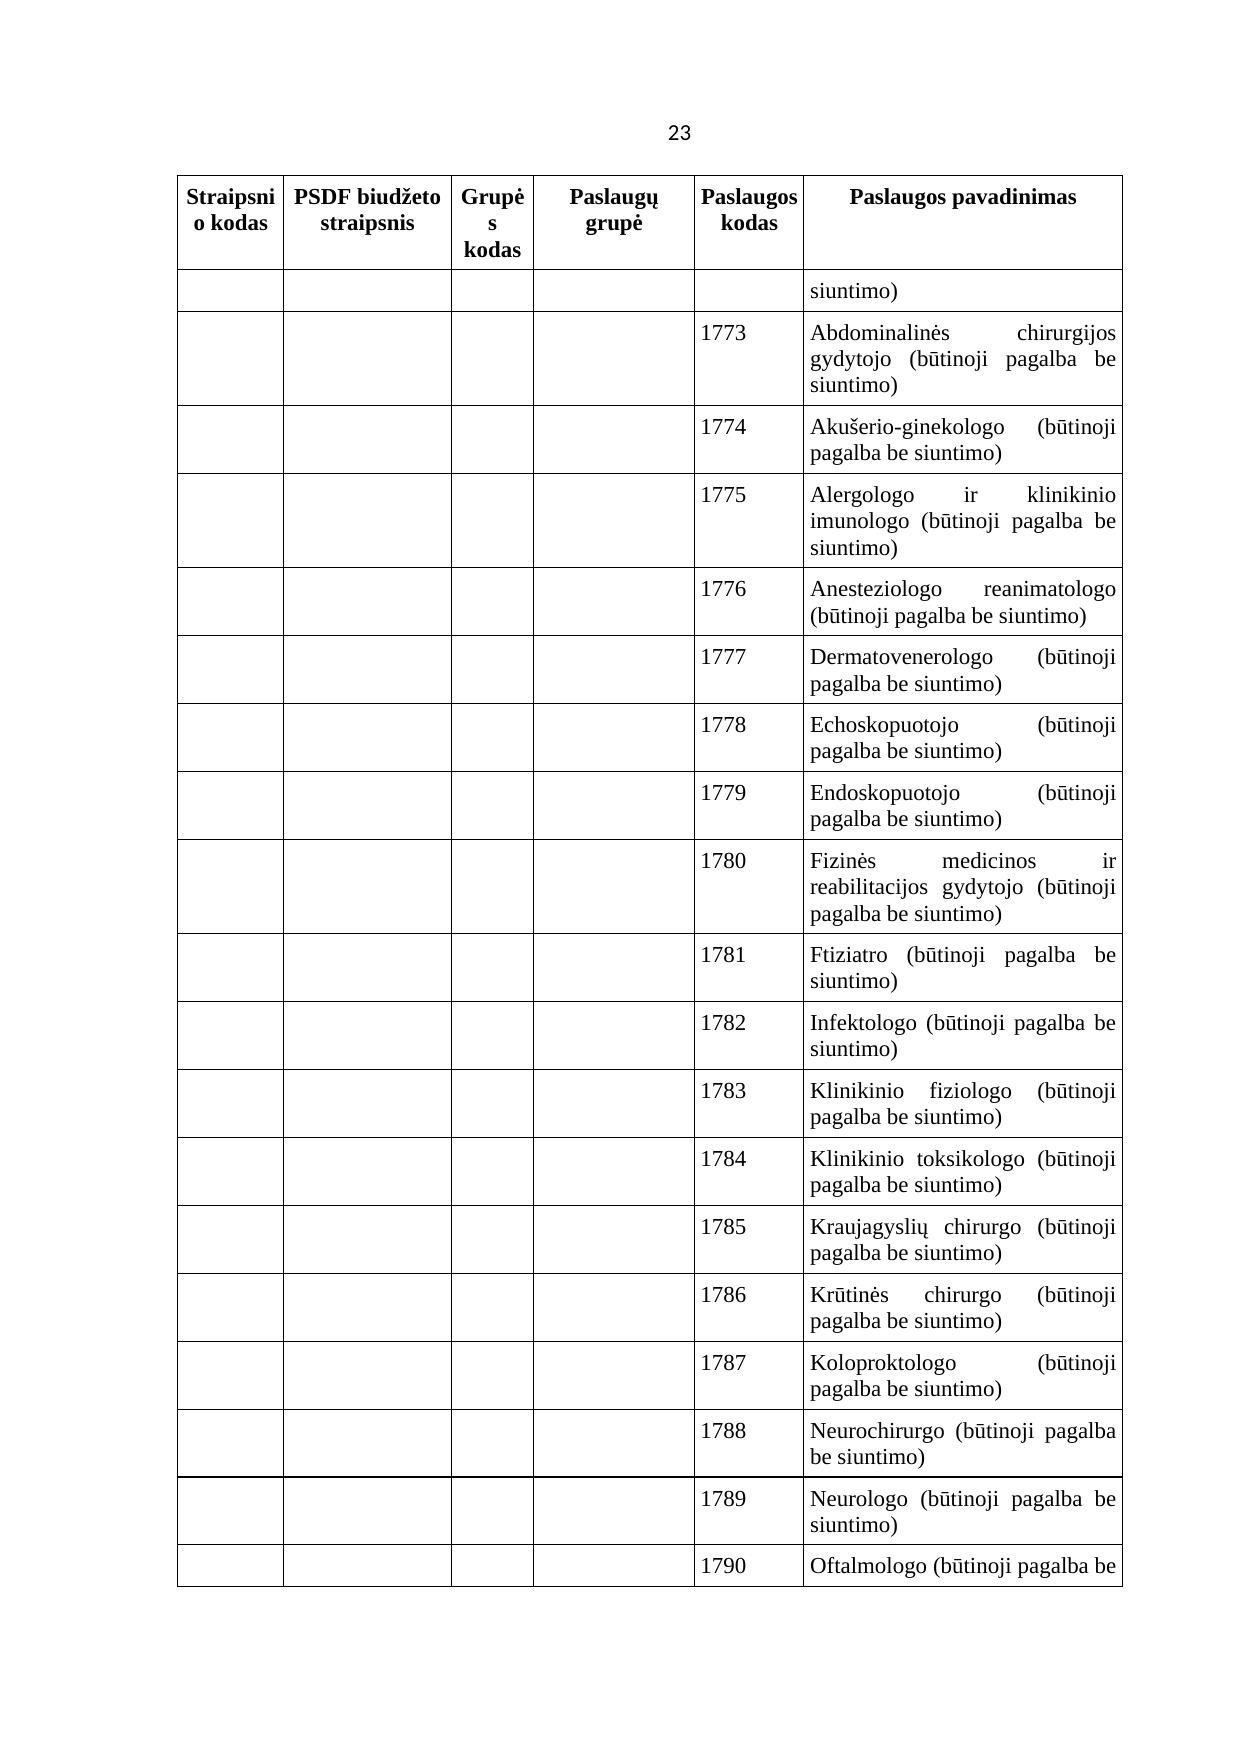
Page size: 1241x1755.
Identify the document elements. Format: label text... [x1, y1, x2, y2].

table_cell [284, 1342, 451, 1408]
table_cell [534, 1274, 694, 1341]
table_cell [284, 934, 451, 1001]
table_cell [178, 312, 283, 405]
table_cell [452, 840, 533, 933]
table_cell 1787 [695, 1342, 803, 1408]
table_cell [534, 636, 694, 703]
table_cell [452, 568, 533, 635]
table_cell [534, 704, 694, 771]
table_cell [284, 1478, 451, 1544]
table_cell [284, 474, 451, 567]
table_cell [178, 1138, 283, 1205]
table_cell [695, 270, 803, 311]
table_cell [452, 1478, 533, 1544]
table_header Paslaugos pavadinimas [804, 176, 1122, 269]
table_cell [284, 704, 451, 771]
table_cell Kraujagyslių chirurgo (būtinoji pagalba be siuntimo) [804, 1206, 1122, 1273]
table_cell Dermatovenerologo (būtinoji pagalba be siuntimo) [804, 636, 1122, 703]
table_cell [452, 406, 533, 473]
table_cell [534, 1342, 694, 1408]
table_cell [284, 312, 451, 405]
table_cell [178, 1342, 283, 1408]
table_cell [178, 1070, 283, 1137]
table_cell [452, 1274, 533, 1341]
table_cell Anesteziologo reanimatologo (būtinoji pagalba be siuntimo) [804, 568, 1122, 635]
table_cell [284, 1410, 451, 1476]
table_cell [534, 1478, 694, 1544]
table_cell [534, 568, 694, 635]
table_cell 1777 [695, 636, 803, 703]
table_cell [178, 1274, 283, 1341]
table_cell [534, 312, 694, 405]
table_cell [452, 474, 533, 567]
table_cell [178, 636, 283, 703]
table_header Straipsnio kodas [178, 176, 283, 269]
table_header Paslaugų grupė [534, 176, 694, 269]
table_cell [284, 636, 451, 703]
table_cell Neurochirurgo (būtinoji pagalba be siuntimo) [804, 1410, 1122, 1476]
table_cell 1781 [695, 934, 803, 1001]
table_cell [534, 840, 694, 933]
table_cell [534, 1545, 694, 1586]
table_cell [178, 772, 283, 839]
table_cell [452, 1410, 533, 1476]
table_cell [534, 1138, 694, 1205]
table_header PSDF biudžeto straipsnis [284, 176, 451, 269]
table_cell 1784 [695, 1138, 803, 1205]
table_cell [452, 1002, 533, 1069]
table_cell [534, 934, 694, 1001]
table_cell [534, 406, 694, 473]
table_cell 1774 [695, 406, 803, 473]
table_cell Alergologo ir klinikinio imunologo (būtinoji pagalba be siuntimo) [804, 474, 1122, 567]
table_cell Klinikinio fiziologo (būtinoji pagalba be siuntimo) [804, 1070, 1122, 1137]
table_cell Akušerio-ginekologo (būtinoji pagalba be siuntimo) [804, 406, 1122, 473]
table_cell [452, 1206, 533, 1273]
table_cell [178, 1545, 283, 1586]
table_cell 1776 [695, 568, 803, 635]
table_cell 1773 [695, 312, 803, 405]
table_cell [452, 772, 533, 839]
table_cell 1782 [695, 1002, 803, 1069]
table_cell Oftalmologo (būtinoji pagalba be [804, 1545, 1122, 1586]
table_cell 1778 [695, 704, 803, 771]
table_cell [284, 1138, 451, 1205]
table_cell [178, 1206, 283, 1273]
table_cell [534, 1410, 694, 1476]
table_cell [284, 1206, 451, 1273]
table_cell [452, 636, 533, 703]
table_cell [452, 312, 533, 405]
table_cell [534, 270, 694, 311]
table_cell Koloproktologo (būtinoji pagalba be siuntimo) [804, 1342, 1122, 1408]
table_cell [534, 1070, 694, 1137]
table_cell [534, 1002, 694, 1069]
table_cell Neurologo (būtinoji pagalba be siuntimo) [804, 1478, 1122, 1544]
table_cell [178, 568, 283, 635]
table_cell siuntimo) [804, 270, 1122, 311]
table_cell Abdominalinės chirurgijos gydytojo (būtinoji pagalba be siuntimo) [804, 312, 1122, 405]
table_cell [534, 474, 694, 567]
table_cell [178, 1478, 283, 1544]
table_cell [284, 1545, 451, 1586]
table_cell Ftiziatro (būtinoji pagalba be siuntimo) [804, 934, 1122, 1001]
table_cell [178, 474, 283, 567]
table_cell [452, 1342, 533, 1408]
table_cell 1788 [695, 1410, 803, 1476]
table_cell Fizinės medicinos ir reabilitacijos gydytojo (būtinoji pagalba be siuntimo) [804, 840, 1122, 933]
table_cell [452, 1138, 533, 1205]
table_cell [178, 270, 283, 311]
table_cell [178, 1002, 283, 1069]
table_cell [452, 1070, 533, 1137]
table_cell [452, 934, 533, 1001]
table_cell [178, 934, 283, 1001]
table_cell [534, 772, 694, 839]
table_header Paslaugos kodas [695, 176, 803, 269]
table_cell Echoskopuotojo (būtinoji pagalba be siuntimo) [804, 704, 1122, 771]
table_cell [284, 406, 451, 473]
table_cell [178, 406, 283, 473]
table_cell Klinikinio toksikologo (būtinoji pagalba be siuntimo) [804, 1138, 1122, 1205]
table_cell 1786 [695, 1274, 803, 1341]
table_cell 1779 [695, 772, 803, 839]
table_cell 1790 [695, 1545, 803, 1586]
table_cell 1789 [695, 1478, 803, 1544]
table_cell [284, 1002, 451, 1069]
table_cell Endoskopuotojo (būtinoji pagalba be siuntimo) [804, 772, 1122, 839]
table_cell Infektologo (būtinoji pagalba be siuntimo) [804, 1002, 1122, 1069]
table_cell [452, 270, 533, 311]
table_cell [284, 1274, 451, 1341]
table_cell [452, 704, 533, 771]
table_cell 1780 [695, 840, 803, 933]
table_cell [284, 1070, 451, 1137]
table_cell [284, 270, 451, 311]
table_cell [178, 704, 283, 771]
table_header Grupės kodas [452, 176, 533, 269]
table_cell 1785 [695, 1206, 803, 1273]
table_cell [284, 568, 451, 635]
table_cell 1783 [695, 1070, 803, 1137]
table_cell 1775 [695, 474, 803, 567]
table_cell [534, 1206, 694, 1273]
table_cell [284, 772, 451, 839]
table_cell [284, 840, 451, 933]
table_cell Krūtinės chirurgo (būtinoji pagalba be siuntimo) [804, 1274, 1122, 1341]
table_cell [178, 1410, 283, 1476]
table_cell [452, 1545, 533, 1586]
table_cell [178, 840, 283, 933]
